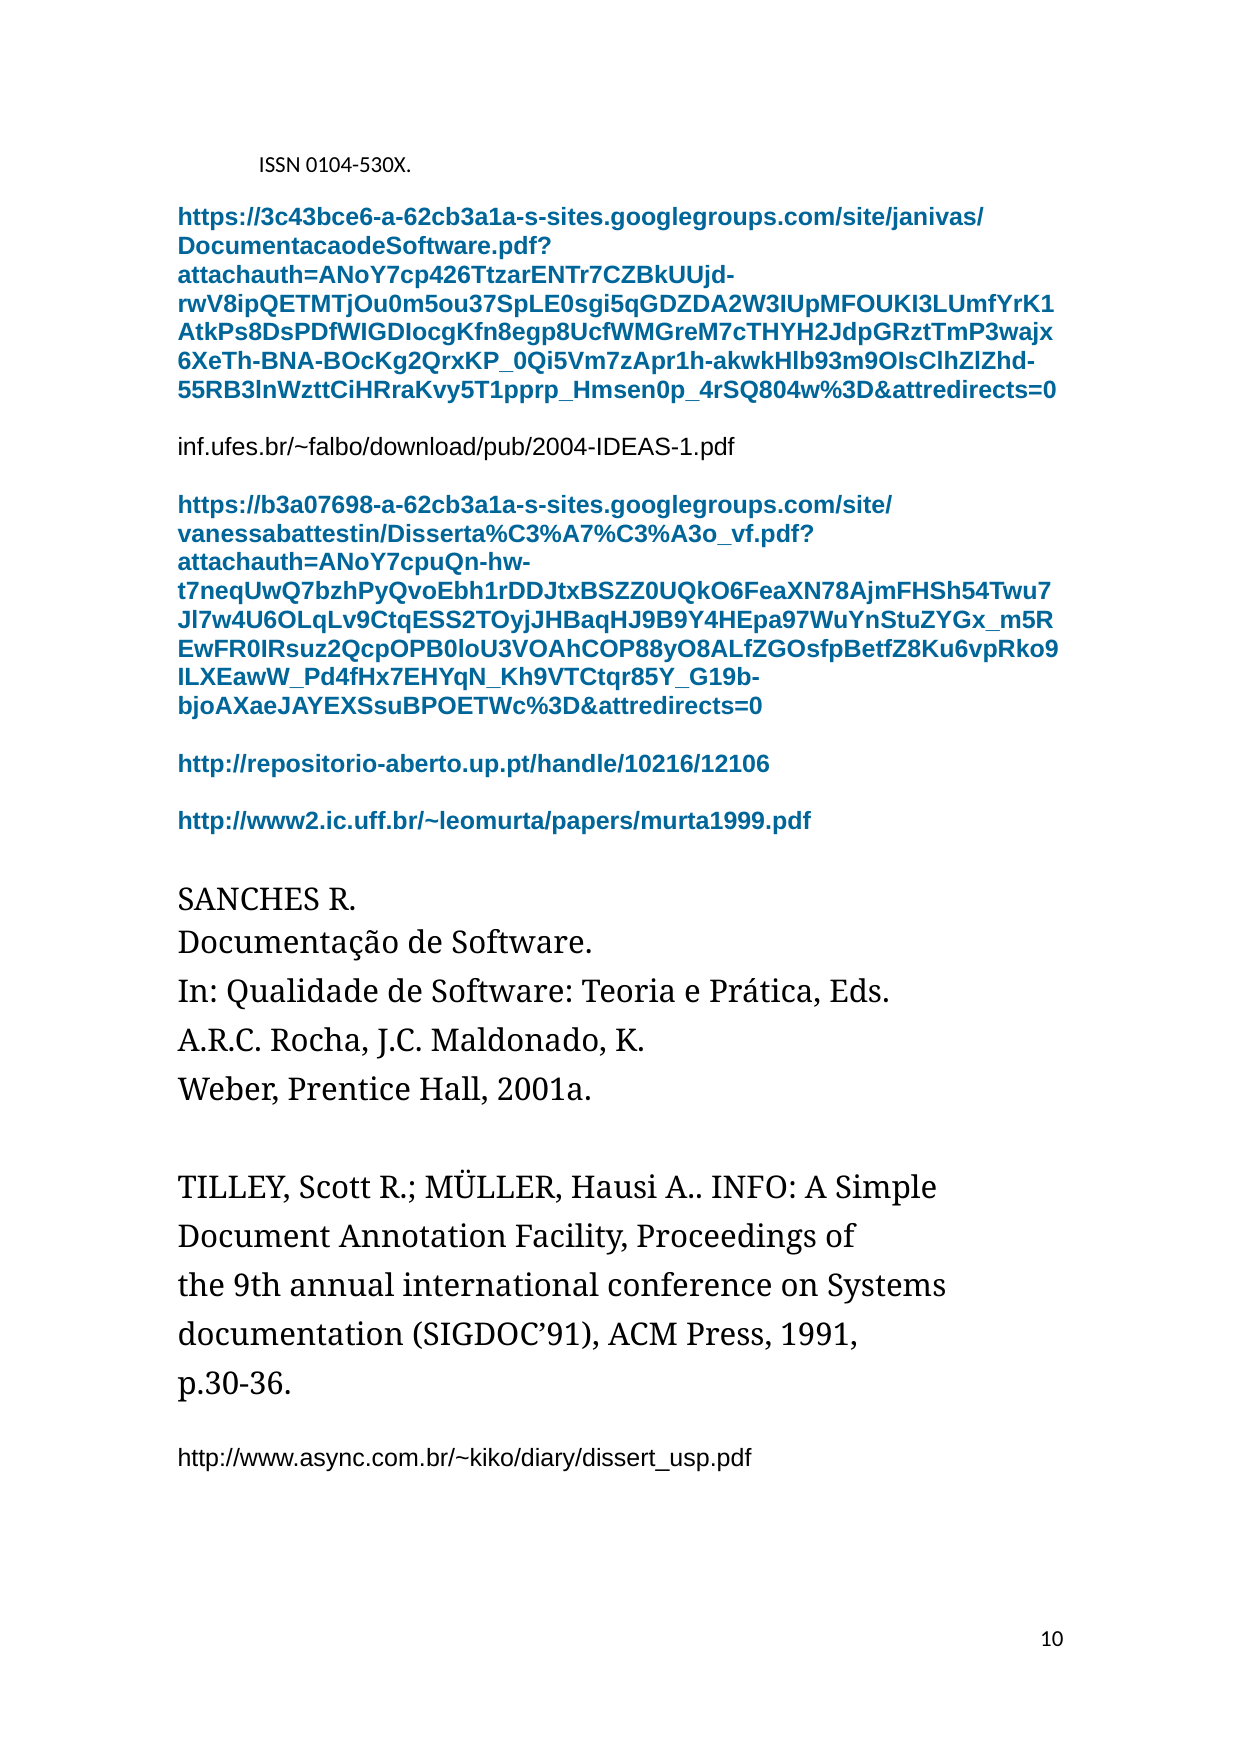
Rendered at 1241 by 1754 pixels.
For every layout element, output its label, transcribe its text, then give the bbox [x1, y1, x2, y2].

text inf.ufes.br/~falbo/download/pub/2004-IDEAS-1.pdf [177, 432, 1063, 461]
text https://b3a07698-a-62cb3a1a-s-sites.googlegroups.com/site/vanessabattestin/Disserta%C3%A7%C3%A3o_vf.pdf?attachauth=ANoY7cpuQn-hw-t7neqUwQ7bzhPyQvoEbh1rDDJtxBSZZ0UQkO6FeaXN78AjmFHSh54Twu7Jl7w4U6OLqLv9CtqESS2TOyjJHBaqHJ9B9Y4HEpa97WuYnStuZYGx_m5REwFR0IRsuz2QcpOPB0loU3VOAhCOP88yO8ALfZGOsfpBetfZ8Ku6vpRko9ILXEawW_Pd4fHx7EHYqN_Kh9VTCtqr85Y_G19b-bjoAXaeJAYEXSsuBPOETWc%3D&attredirects=0 [177, 490, 1063, 720]
text TILLEY, Scott R.; MÜLLER, Hausi A.. INFO: A Simple Document Annotation Facility, Proceedings of [177, 1165, 1063, 1256]
text https://3c43bce6-a-62cb3a1a-s-sites.googlegroups.com/site/janivas/DocumentacaodeSoftware.pdf?attachauth=ANoY7cp426TtzarENTr7CZBkUUjd-rwV8ipQETMTjOu0m5ou37SpLE0sgi5qGDZDA2W3IUpMFOUKI3LUmfYrK1AtkPs8DsPDfWIGDIocgKfn8egp8UcfWMGreM7cTHYH2JdpGRztTmP3wajx6XeTh-BNA-BOcKg2QrxKP_0Qi5Vm7zApr1h-akwkHlb93m9OIsClhZlZhd-55RB3lnWzttCiHRraKvy5T1pprp_Hmsen0p_4rSQ804w%3D&attredirects=0 [177, 202, 1063, 403]
text p.30-36. [177, 1361, 1063, 1403]
text In: Qualidade de Software: Teoria e Prática, Eds. [177, 969, 1063, 1012]
text the 9th annual international conference on Systems documentation (SIGDOC’91), ACM Press, 1991, [177, 1263, 1063, 1354]
table_header [177, 148, 256, 202]
text Weber, Prentice Hall, 2001a. [177, 1067, 1063, 1109]
text http://www.async.com.br/~kiko/diary/dissert_usp.pdf [177, 1443, 1063, 1471]
text SANCHES R. [177, 877, 1063, 920]
text A.R.C. Rocha, J.C. Maldonado, K. [177, 1018, 1063, 1061]
text Documentação de Software. [177, 920, 1063, 963]
table_header ISSN 0104-530X. [256, 148, 1063, 202]
text http://repositorio-aberto.up.pt/handle/10216/12106 [177, 748, 1063, 777]
text http://www2.ic.uff.br/~leomurta/papers/murta1999.pdf [177, 806, 1063, 835]
